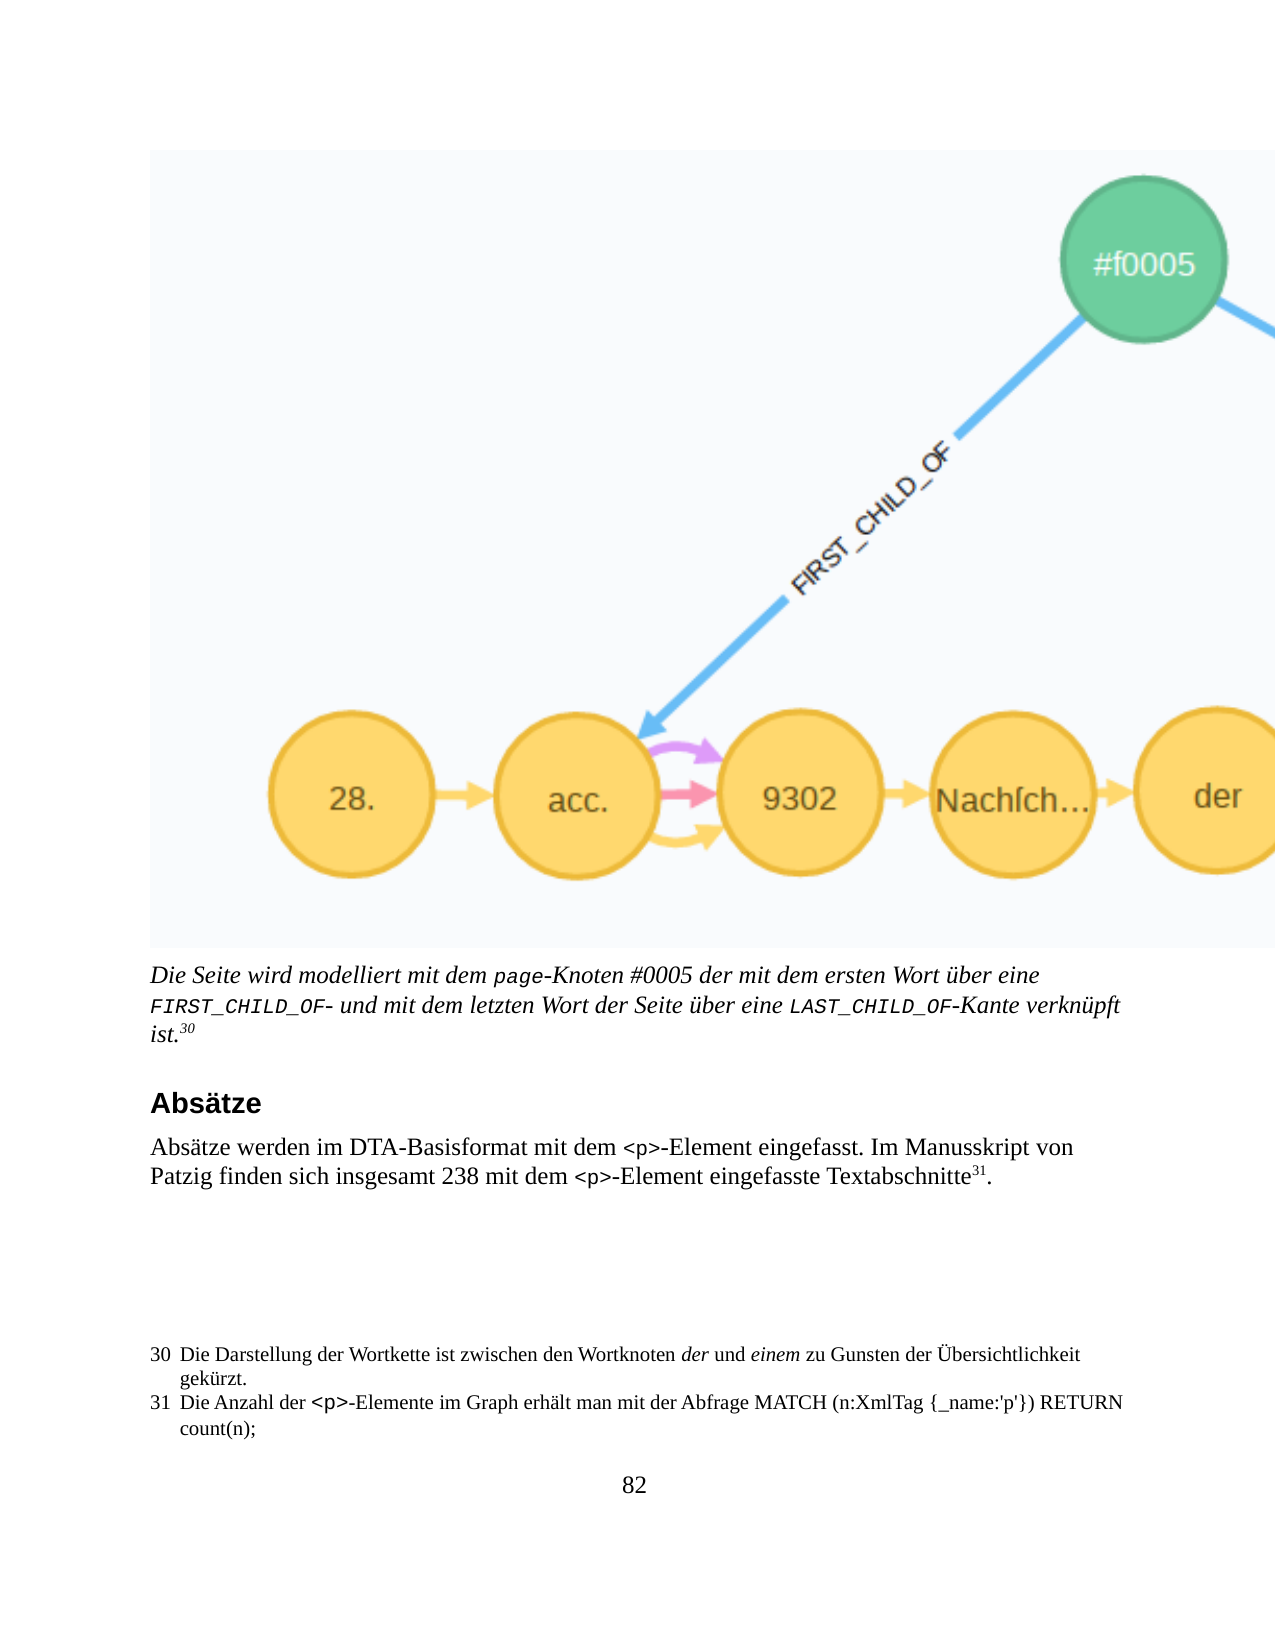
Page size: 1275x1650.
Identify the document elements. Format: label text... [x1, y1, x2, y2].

text Die Anzahl der <p>-Elemente im Graph erhält man mit der Abfrage MATCH (n:XmlTag {_name:'p'}) RETURN count(n); [150, 1390, 1125, 1440]
picture [150, 150, 1275, 948]
text Die Darstellung der Wortkette ist zwischen den Wortknoten der und einem zu Gunsten der Übersichtlichkeit gekürzt. [150, 1342, 1125, 1390]
text Die Seite wird modelliert mit dem page-Knoten #0005 der mit dem ersten Wort über eine FIRST_CHILD_OF- und mit dem letzten Wort der Seite über eine LAST_CHILD_OF-Kante verknüpft ist. [150, 960, 1125, 1048]
text Absätze werden im DTA-Basisformat mit dem <p>-Element eingefasst. Im Manusskript von Patzig finden sich insgesamt 238 mit dem <p>-Element eingefasste Textabschnitte. [150, 1132, 1125, 1191]
subtitle Absätze [150, 1086, 1125, 1119]
